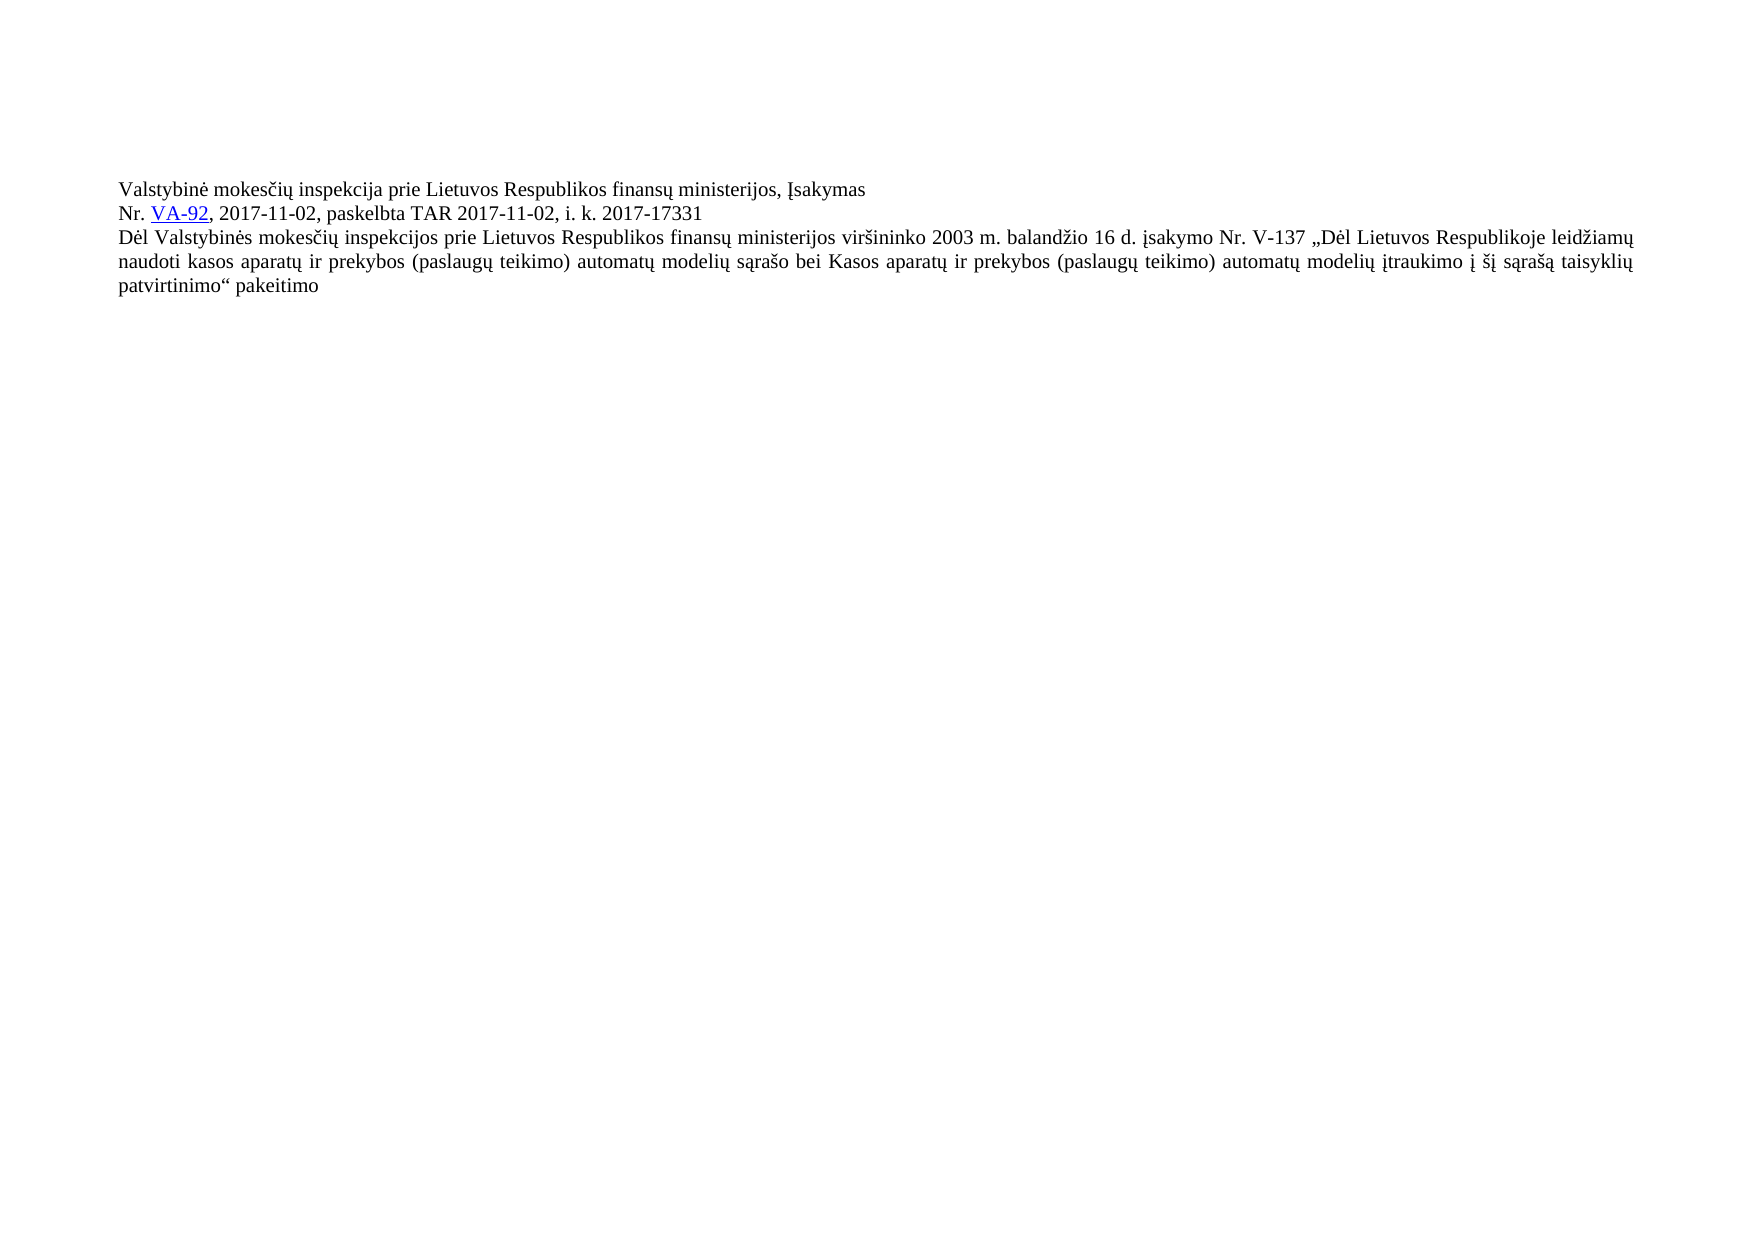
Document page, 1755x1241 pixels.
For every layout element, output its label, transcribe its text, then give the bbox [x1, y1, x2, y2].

text Valstybinė mokesčių inspekcija prie Lietuvos Respublikos finansų ministerijos, Įsakymas [118, 177, 1636, 201]
text Dėl Valstybinės mokesčių inspekcijos prie Lietuvos Respublikos finansų ministerijos viršininko 2003 m. balandžio 16 d. įsakymo Nr. V-137 „Dėl Lietuvos Respublikoje leidžiamų naudoti kasos aparatų ir prekybos (paslaugų teikimo) automatų modelių sąrašo bei Kasos aparatų ir prekybos (paslaugų teikimo) automatų modelių įtraukimo į šį sąrašą taisyklių patvirtinimo“ pakeitimo [118, 225, 1636, 297]
text Nr. VA-92, 2017-11-02, paskelbta TAR 2017-11-02, i. k. 2017-17331 [118, 201, 1636, 225]
